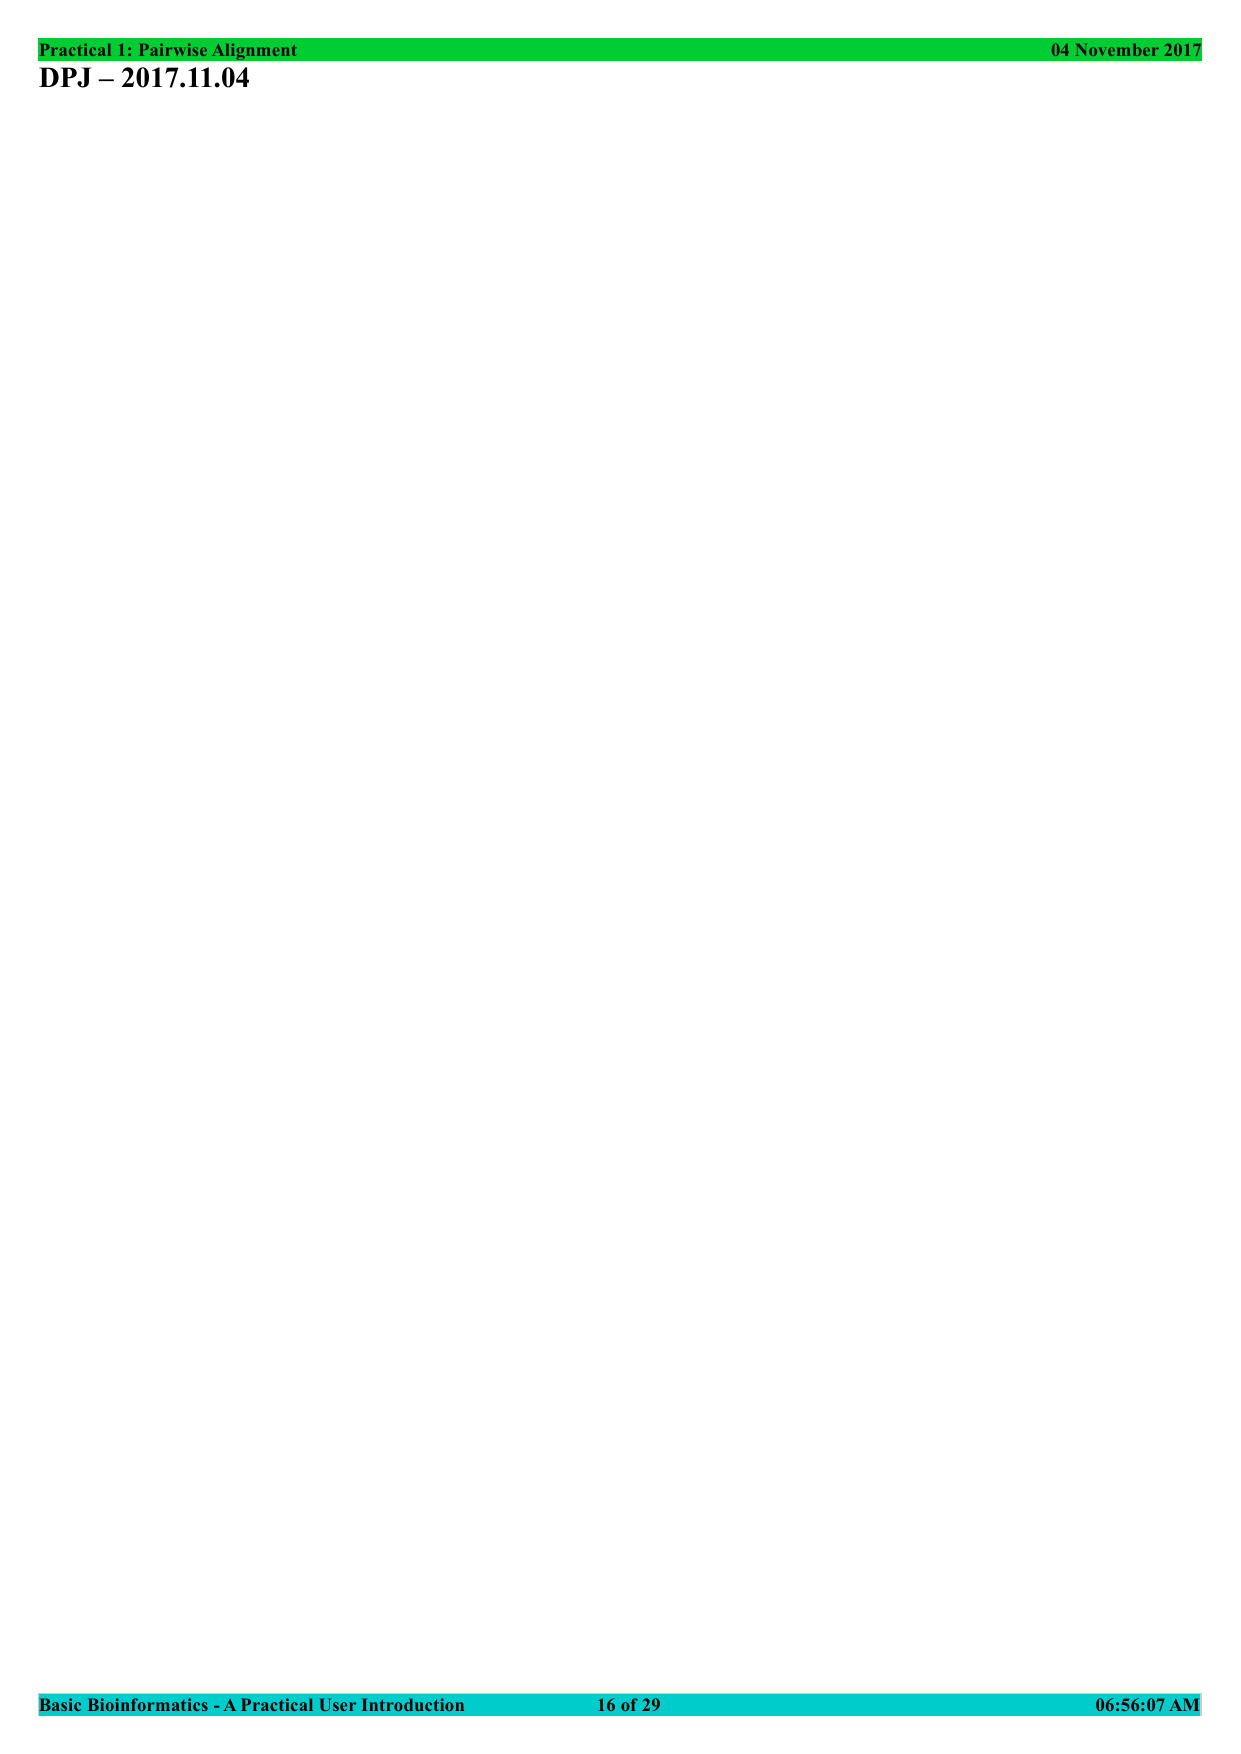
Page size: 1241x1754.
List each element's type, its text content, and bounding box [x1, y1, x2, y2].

text DPJ – 2017.11.04 [38, 61, 1202, 94]
